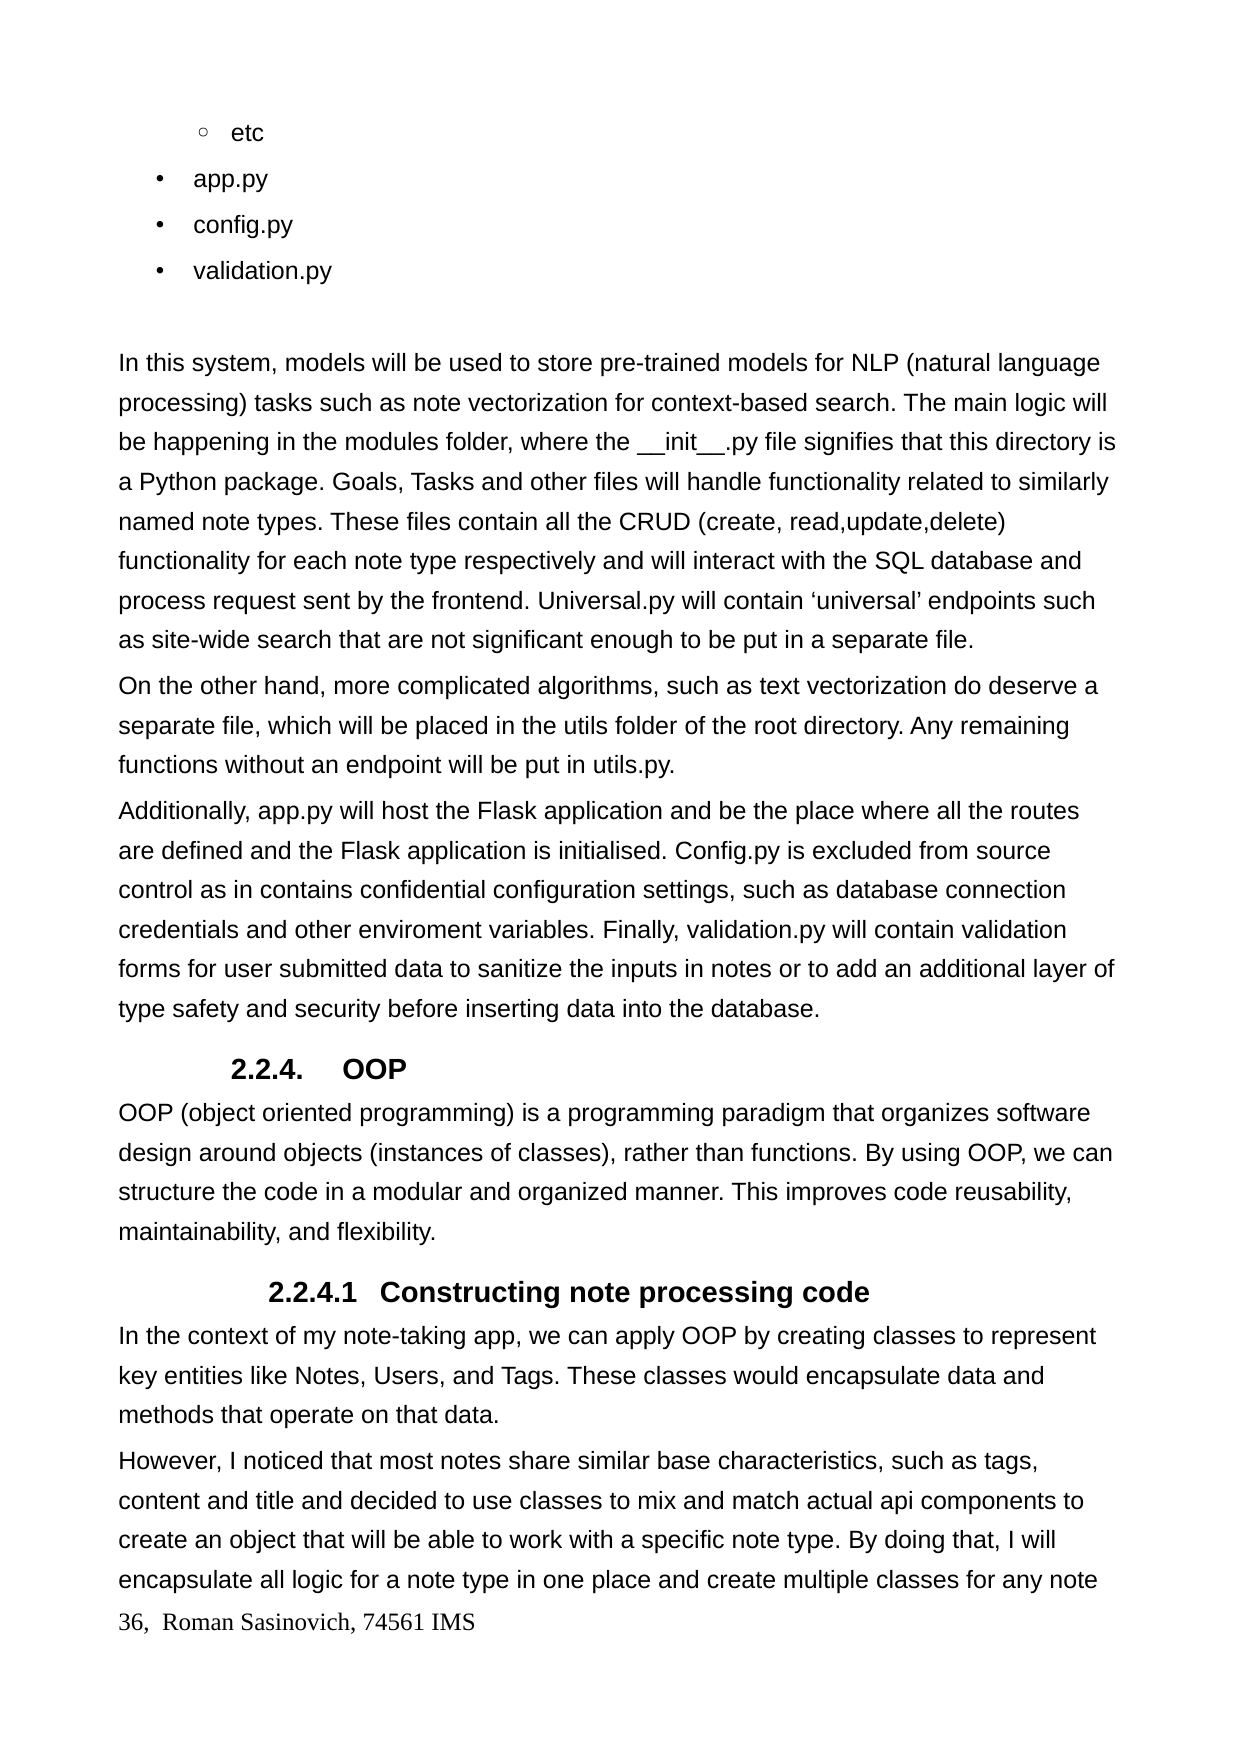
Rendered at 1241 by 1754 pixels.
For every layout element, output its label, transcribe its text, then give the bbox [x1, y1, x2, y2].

list OOP (object oriented programming) is a programming paradigm that organizes software design around objects (instances of classes), rather than functions. By using OOP, we can structure the code in a modular and organized manner. This improves code reusability, maintainability, and flexibility. [118, 1098, 1122, 1246]
list validation.py [156, 256, 1122, 285]
list app.py [156, 164, 1122, 193]
subtitle OOP [231, 1052, 1122, 1086]
list config.py [156, 210, 1122, 239]
text Additionally, app.py will host the Flask application and be the place where all the routes are defined and the Flask application is initialised. Config.py is excluded from source control as in contains confidential configuration settings, such as database connection credentials and other enviroment variables. Finally, validation.py will contain validation forms for user submitted data to sanitize the inputs in notes or to add an additional layer of type safety and security before inserting data into the database. [118, 796, 1122, 1023]
text On the other hand, more complicated algorithms, such as text vectorization do deserve a separate file, which will be placed in the utils folder of the root directory. Any remaining functions without an endpoint will be put in utils.py. [118, 671, 1122, 779]
subtitle Constructing note processing code [268, 1275, 1122, 1309]
list In the context of my note-taking app, we can apply OOP by creating classes to represent key entities like Notes, Users, and Tags. These classes would encapsulate data and methods that operate on that data. [118, 1321, 1122, 1429]
list etc [193, 118, 1122, 147]
text In this system, models will be used to store pre-trained models for NLP (natural language processing) tasks such as note vectorization for context-based search. The main logic will be happening in the modules folder, where the __init__.py file signifies that this directory is a Python package. Goals, Tasks and other files will handle functionality related to similarly named note types. These files contain all the CRUD (create, read,update,delete) functionality for each note type respectively and will interact with the SQL database and process request sent by the frontend. Universal.py will contain ‘universal’ endpoints such as site-wide search that are not significant enough to be put in a separate file. [118, 348, 1122, 654]
list However, I noticed that most notes share similar base characteristics, such as tags, content and title and decided to use classes to mix and match actual api components to create an object that will be able to work with a specific note type. By doing that, I will encapsulate all logic for a note type in one place and create multiple classes for any note [118, 1446, 1122, 1593]
